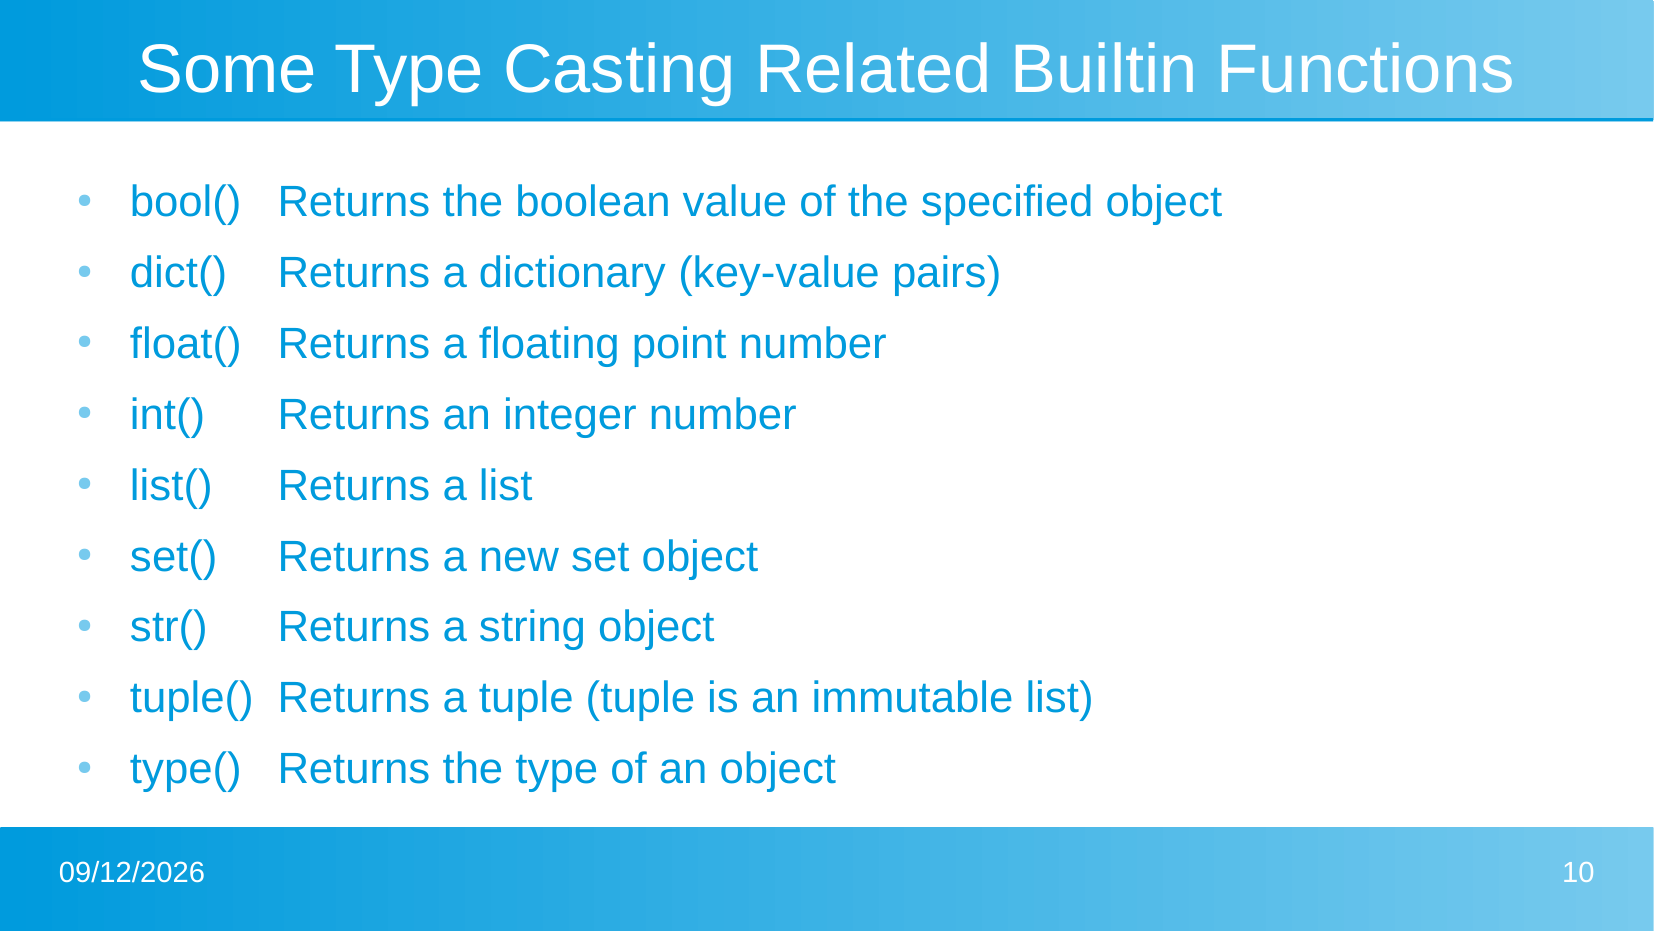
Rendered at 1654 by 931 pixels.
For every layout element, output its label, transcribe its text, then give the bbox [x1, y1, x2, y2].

title Some Type Casting Related Builtin Functions [59, 29, 1595, 108]
list bool() Returns the boolean value of the specified object dict() Returns a dictionary (key-value pairs) float() Returns a floating point number int() Returns an integer number list() Returns a list set() Returns a new set object str() Returns a string object tuple() Returns a tuple (tuple is an immutable list) type() Returns the type of an object [59, 177, 1595, 768]
